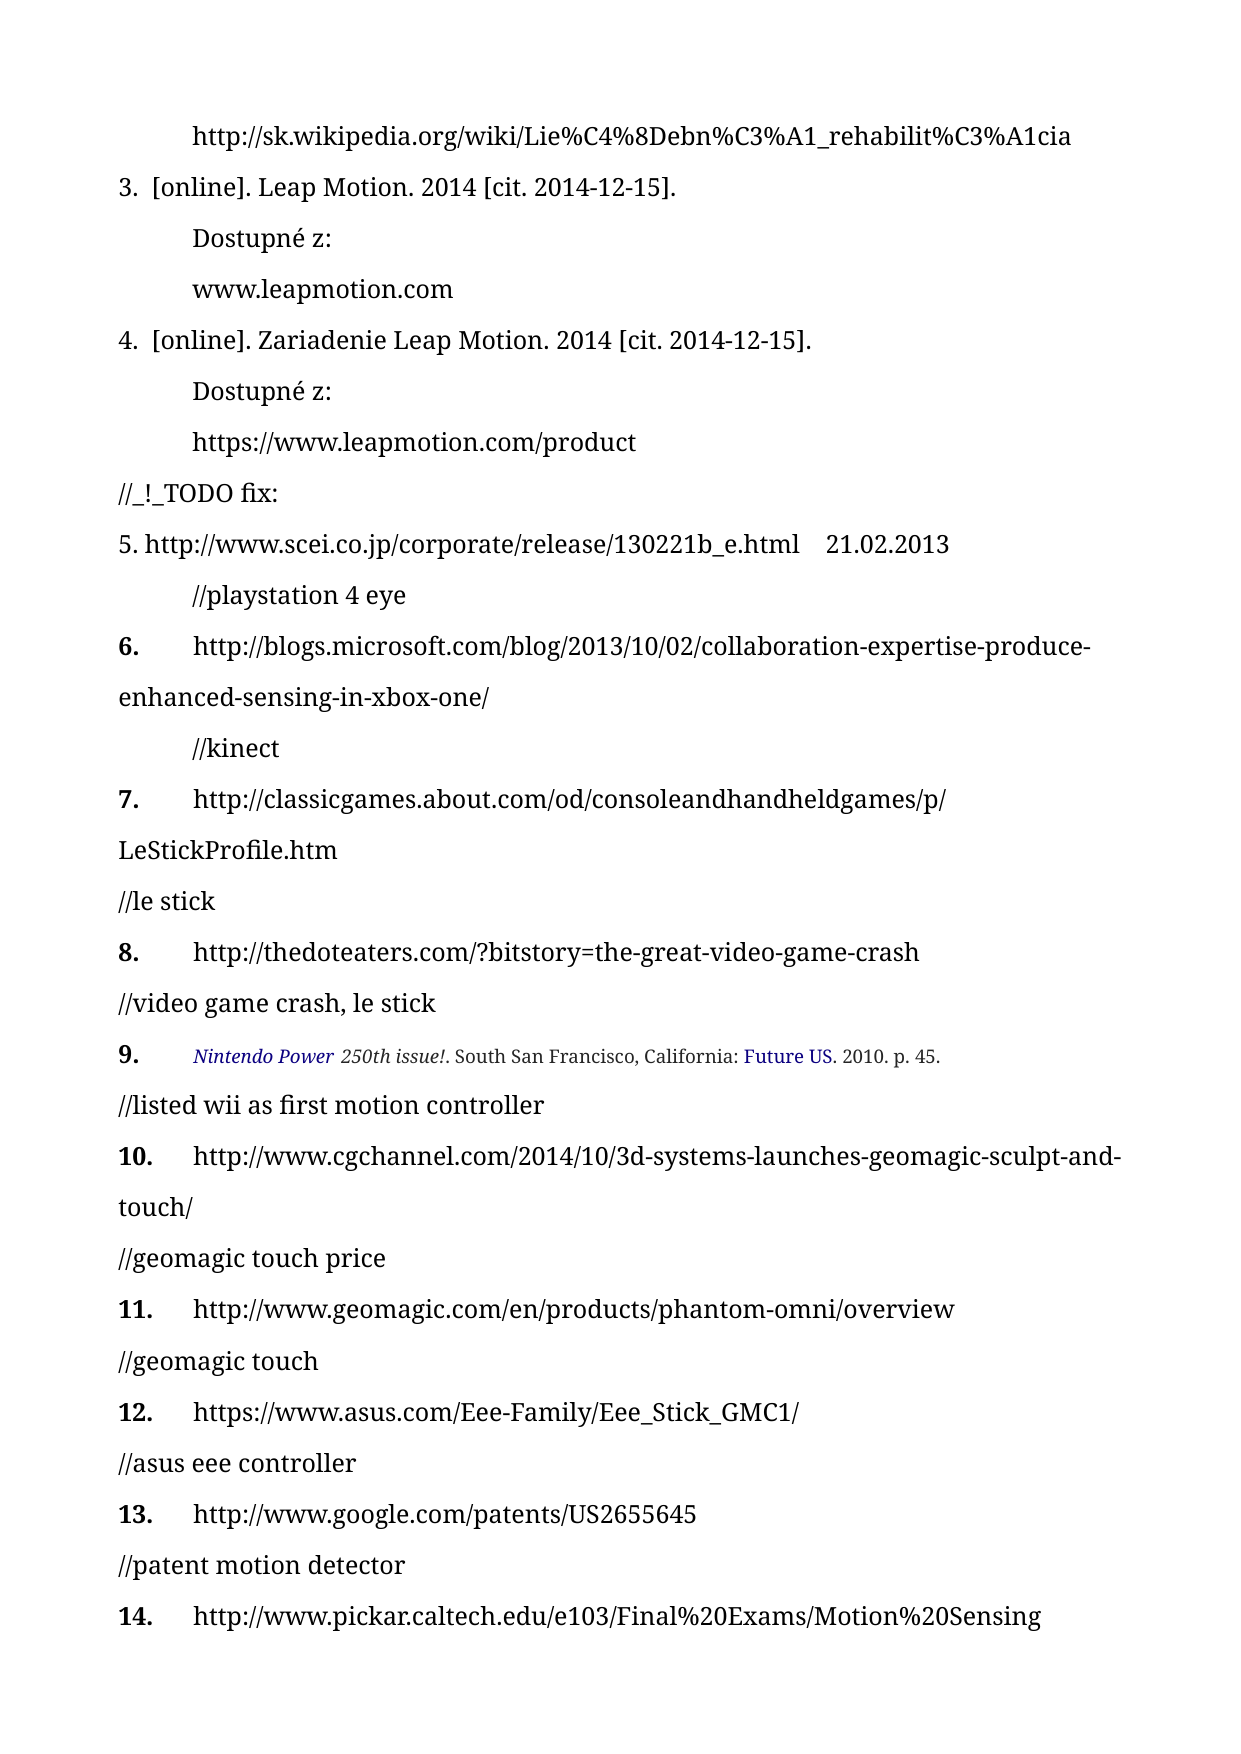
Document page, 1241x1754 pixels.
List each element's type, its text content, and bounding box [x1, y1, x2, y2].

list //asus eee controller [118, 1445, 1122, 1479]
text //patent motion detector [118, 1547, 1122, 1581]
text 5. http://www.scei.co.jp/corporate/release/130221b_e.html 21.02.2013 [118, 526, 1122, 561]
list //listed wii as first motion controller [118, 1088, 1122, 1122]
list http://blogs.microsoft.com/blog/2013/10/02/collaboration-expertise-produce-enhanced-sensing-in-xbox-one/ [118, 628, 1122, 714]
list http://thedoteaters.com/?bitstory=the-great-video-game-crash [118, 935, 1122, 969]
text 4. [online]. Zariadenie Leap Motion. 2014 [cit. 2014-12-15]. Dostupné z: https://www.leapmotion.com/product [118, 322, 1122, 458]
list //video game crash, le stick [118, 986, 1122, 1020]
list http://classicgames.about.com/od/consoleandhandheldgames/p/LeStickProfile.htm //le stick [118, 782, 1122, 918]
list http://www.google.com/patents/US2655645 [118, 1496, 1122, 1530]
list http://www.geomagic.com/en/products/phantom-omni/overview [118, 1292, 1122, 1326]
list http://www.pickar.caltech.edu/e103/Final%20Exams/Motion%20Sensing [118, 1598, 1122, 1632]
text www.leapmotion.com [118, 271, 1122, 305]
text //playstation 4 eye [118, 577, 1122, 612]
list //geomagic touch price [118, 1241, 1122, 1275]
text //kinect [118, 731, 1122, 765]
list Nintendo Power 250th issue!. South San Francisco, California: Future US. 2010. p. 45. [118, 1037, 1122, 1071]
list https://www.asus.com/Eee-Family/Eee_Stick_GMC1/ [118, 1394, 1122, 1428]
text http://sk.wikipedia.org/wiki/Lie%C4%8Debn%C3%A1_rehabilit%C3%A1cia [118, 118, 1122, 152]
text //_!_TODO fix: [118, 475, 1122, 509]
list //geomagic touch [118, 1343, 1122, 1377]
text 3. [online]. Leap Motion. 2014 [cit. 2014-12-15]. Dostupné z: [118, 169, 1122, 254]
list http://www.cgchannel.com/2014/10/3d-systems-launches-geomagic-sculpt-and-touch/ [118, 1139, 1122, 1224]
